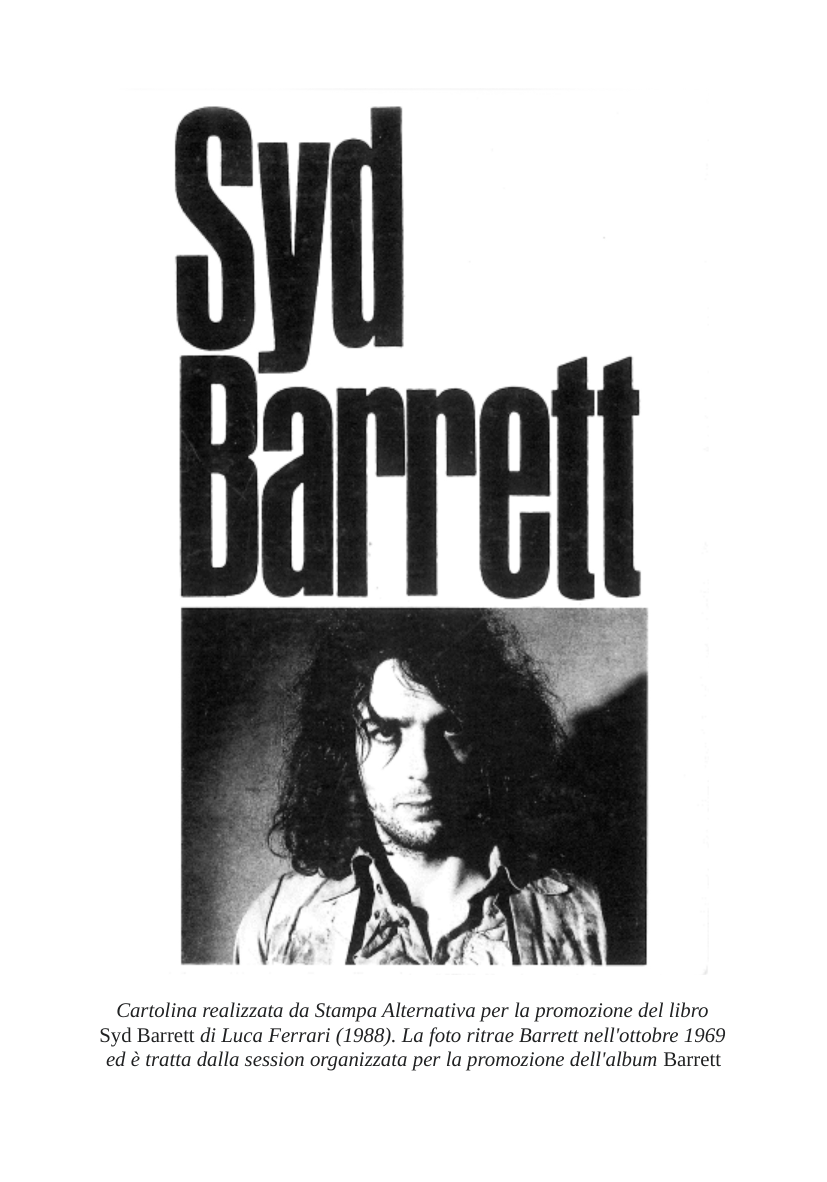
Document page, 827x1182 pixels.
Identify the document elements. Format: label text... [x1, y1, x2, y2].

picture [118, 88, 709, 975]
text Syd Barrett di Luca Ferrari (1988). La foto ritrae Barrett nell'ottobre 1969 ed è tratta dalla session organizzata per la promozione dell'album Barrett [88, 1022, 738, 1071]
text Cartolina realizzata da Stampa Alternativa per la promozione del libro [88, 998, 738, 1022]
